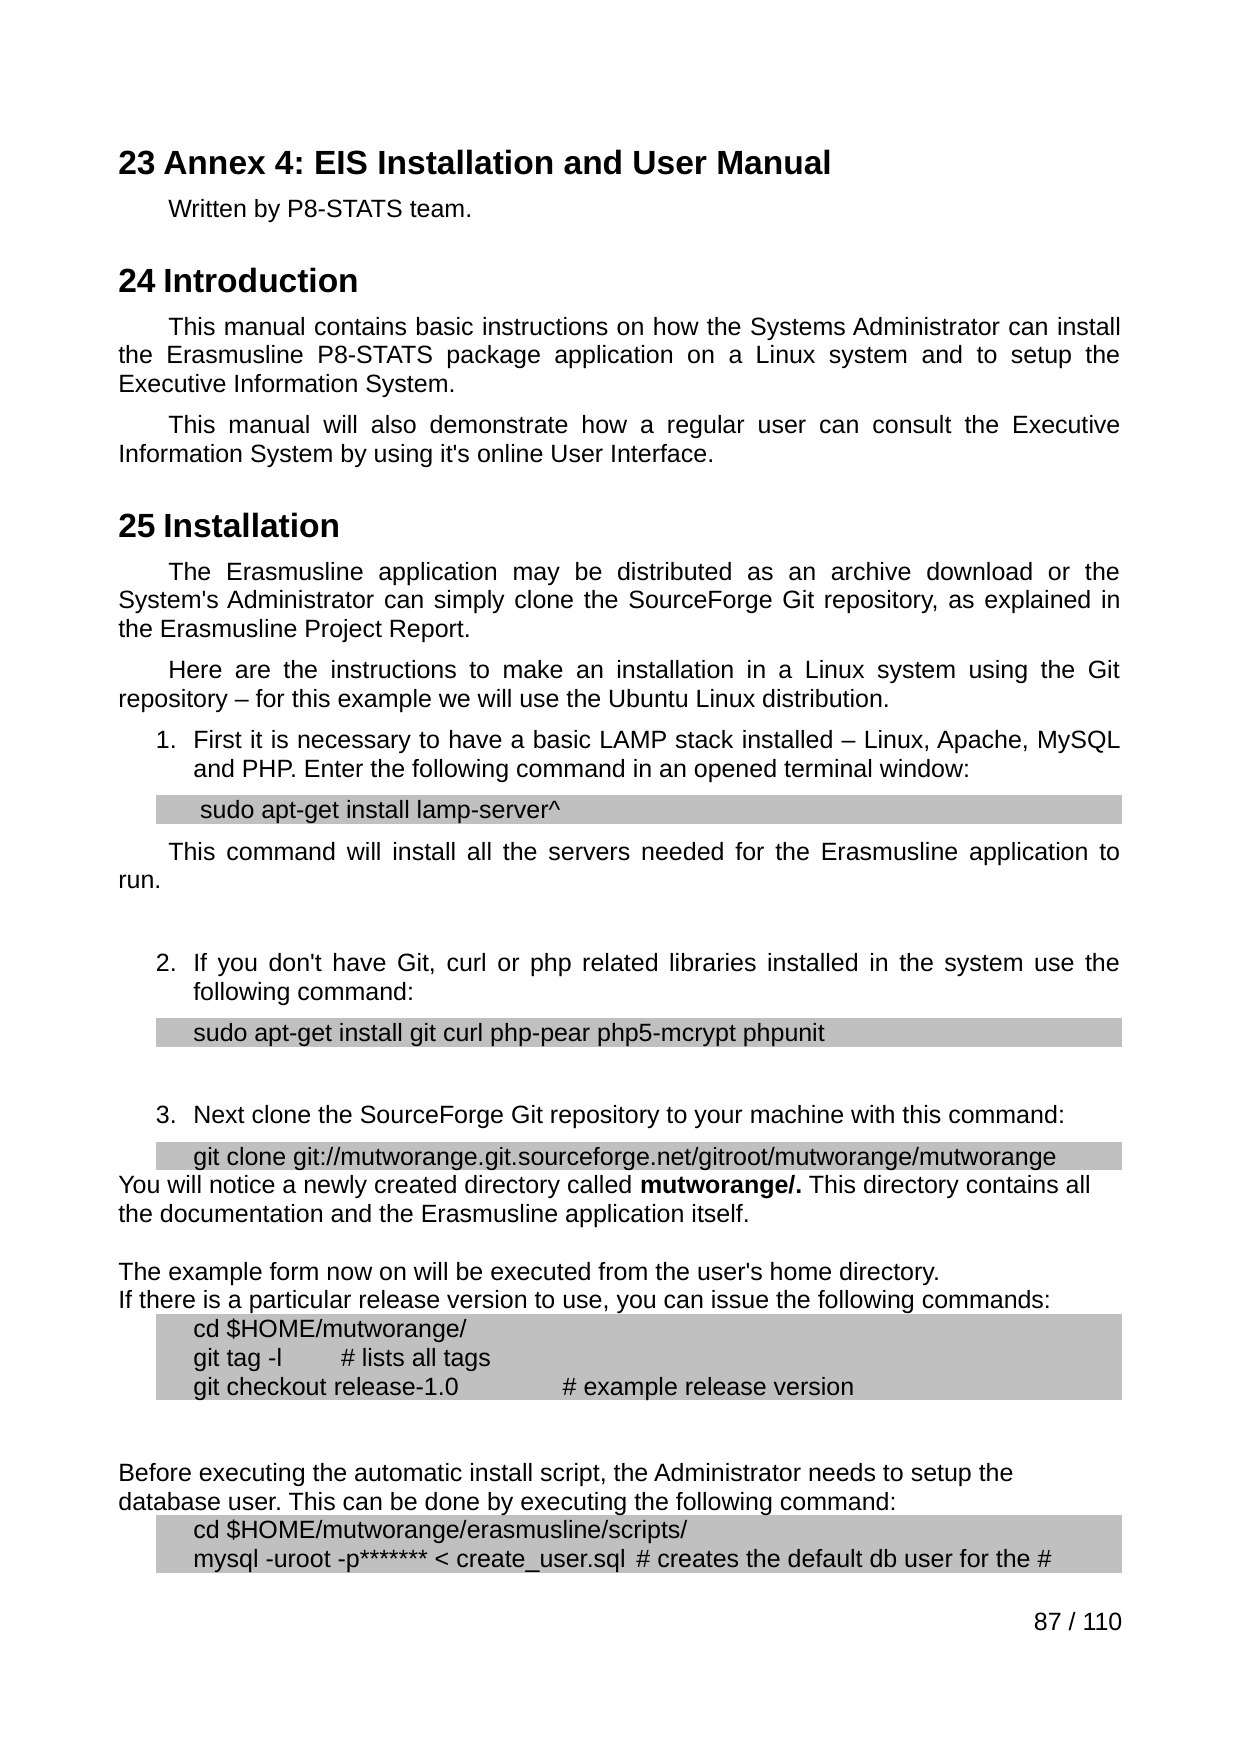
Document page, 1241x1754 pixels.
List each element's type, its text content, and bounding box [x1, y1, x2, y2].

list Next clone the SourceForge Git repository to your machine with this command: [156, 1100, 1122, 1129]
text This manual contains basic instructions on how the Systems Administrator can install the Erasmusline P8-STATS package application on a Linux system and to setup the Executive Information System. [118, 312, 1122, 398]
text This command will install all the servers needed for the Erasmusline application to run. [118, 837, 1122, 894]
text The example form now on will be executed from the user's home directory. [118, 1257, 1122, 1285]
list sudo apt-get install git curl php-pear php5-mcrypt phpunit [156, 1018, 1122, 1047]
subtitle Introduction [118, 261, 1122, 299]
subtitle Installation [118, 505, 1122, 544]
list If you don't have Git, curl or php related libraries installed in the system use the following command: [156, 948, 1122, 1005]
text If there is a particular release version to use, you can issue the following commands: [118, 1285, 1122, 1314]
list cd $HOME/mutworange/erasmusline/scripts/ [156, 1515, 1122, 1544]
list git tag -l # lists all tags [156, 1343, 1122, 1372]
text You will notice a newly created directory called mutworange/. This directory contains all the documentation and the Erasmusline application itself. [118, 1170, 1122, 1228]
list cd $HOME/mutworange/ [156, 1314, 1122, 1343]
text Written by P8-STATS team. [118, 194, 1122, 223]
text Before executing the automatic install script, the Administrator needs to setup the database user. This can be done by executing the following command: [118, 1458, 1122, 1515]
list git clone git://mutworange.git.sourceforge.net/gitroot/mutworange/mutworange [156, 1142, 1122, 1170]
list mysql -uroot -p******* < create_user.sql # creates the default db user for the # [156, 1544, 1122, 1573]
text The Erasmusline application may be distributed as an archive download or the System's Administrator can simply clone the SourceForge Git repository, as explained in the Erasmusline Project Report. [118, 557, 1122, 643]
list First it is necessary to have a basic LAMP stack installed – Linux, Apache, MySQL and PHP. Enter the following command in an opened terminal window: [156, 725, 1122, 783]
list sudo apt-get install lamp-server^ [156, 795, 1122, 824]
text This manual will also demonstrate how a regular user can consult the Executive Information System by using it's online User Interface. [118, 410, 1122, 468]
list git checkout release-1.0 # example release version [156, 1372, 1122, 1400]
text Here are the instructions to make an installation in a Linux system using the Git repository – for this example we will use the Ubuntu Linux distribution. [118, 655, 1122, 713]
subtitle Annex 4: EIS Installation and User Manual [118, 143, 1122, 182]
